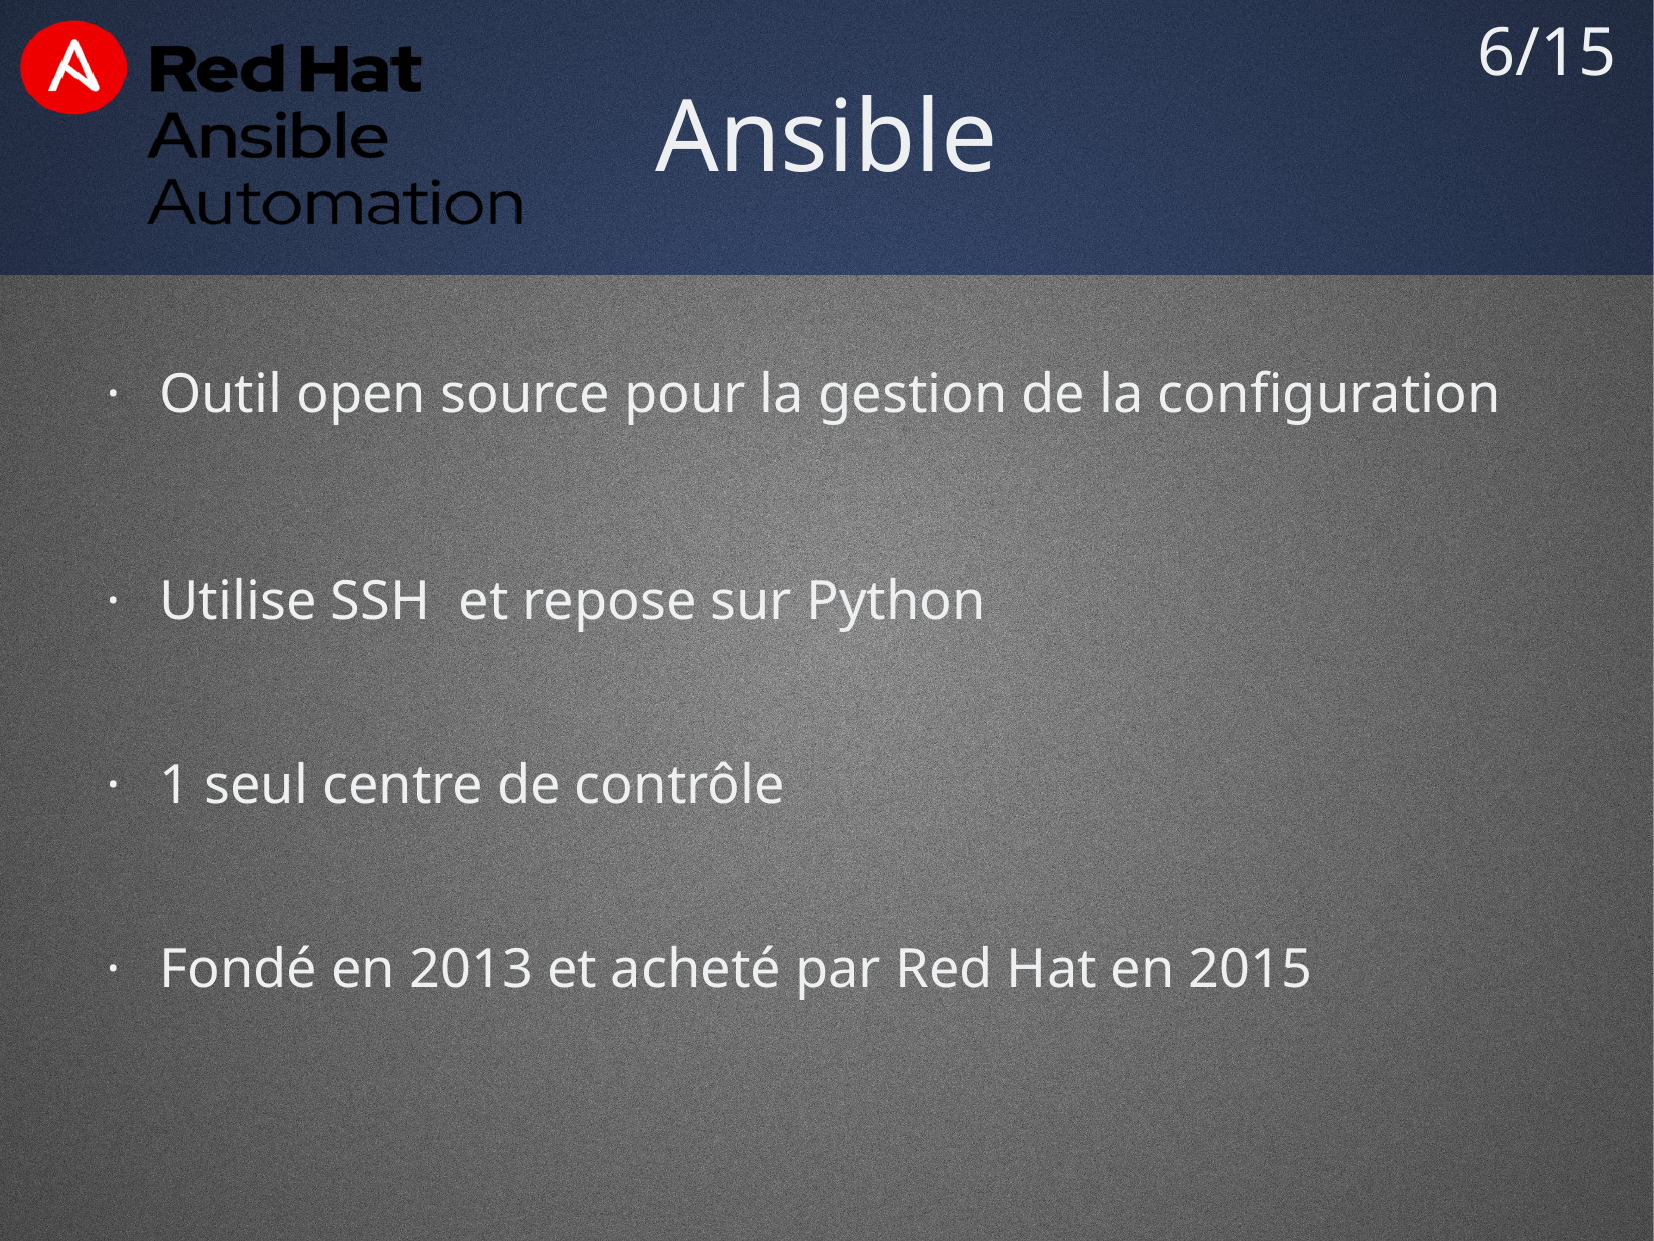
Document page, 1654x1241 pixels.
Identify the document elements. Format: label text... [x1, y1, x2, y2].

picture [0, 0, 1654, 1241]
list Outil open source pour la gestion de la configuration Utilise SSH et repose sur Python 1 seul centre de contrôle Fondé en 2013 et acheté par Red Hat en 2015 [88, 354, 1565, 1241]
list 6/15 [1371, 4, 1652, 83]
title Ansible [532, 29, 1565, 237]
